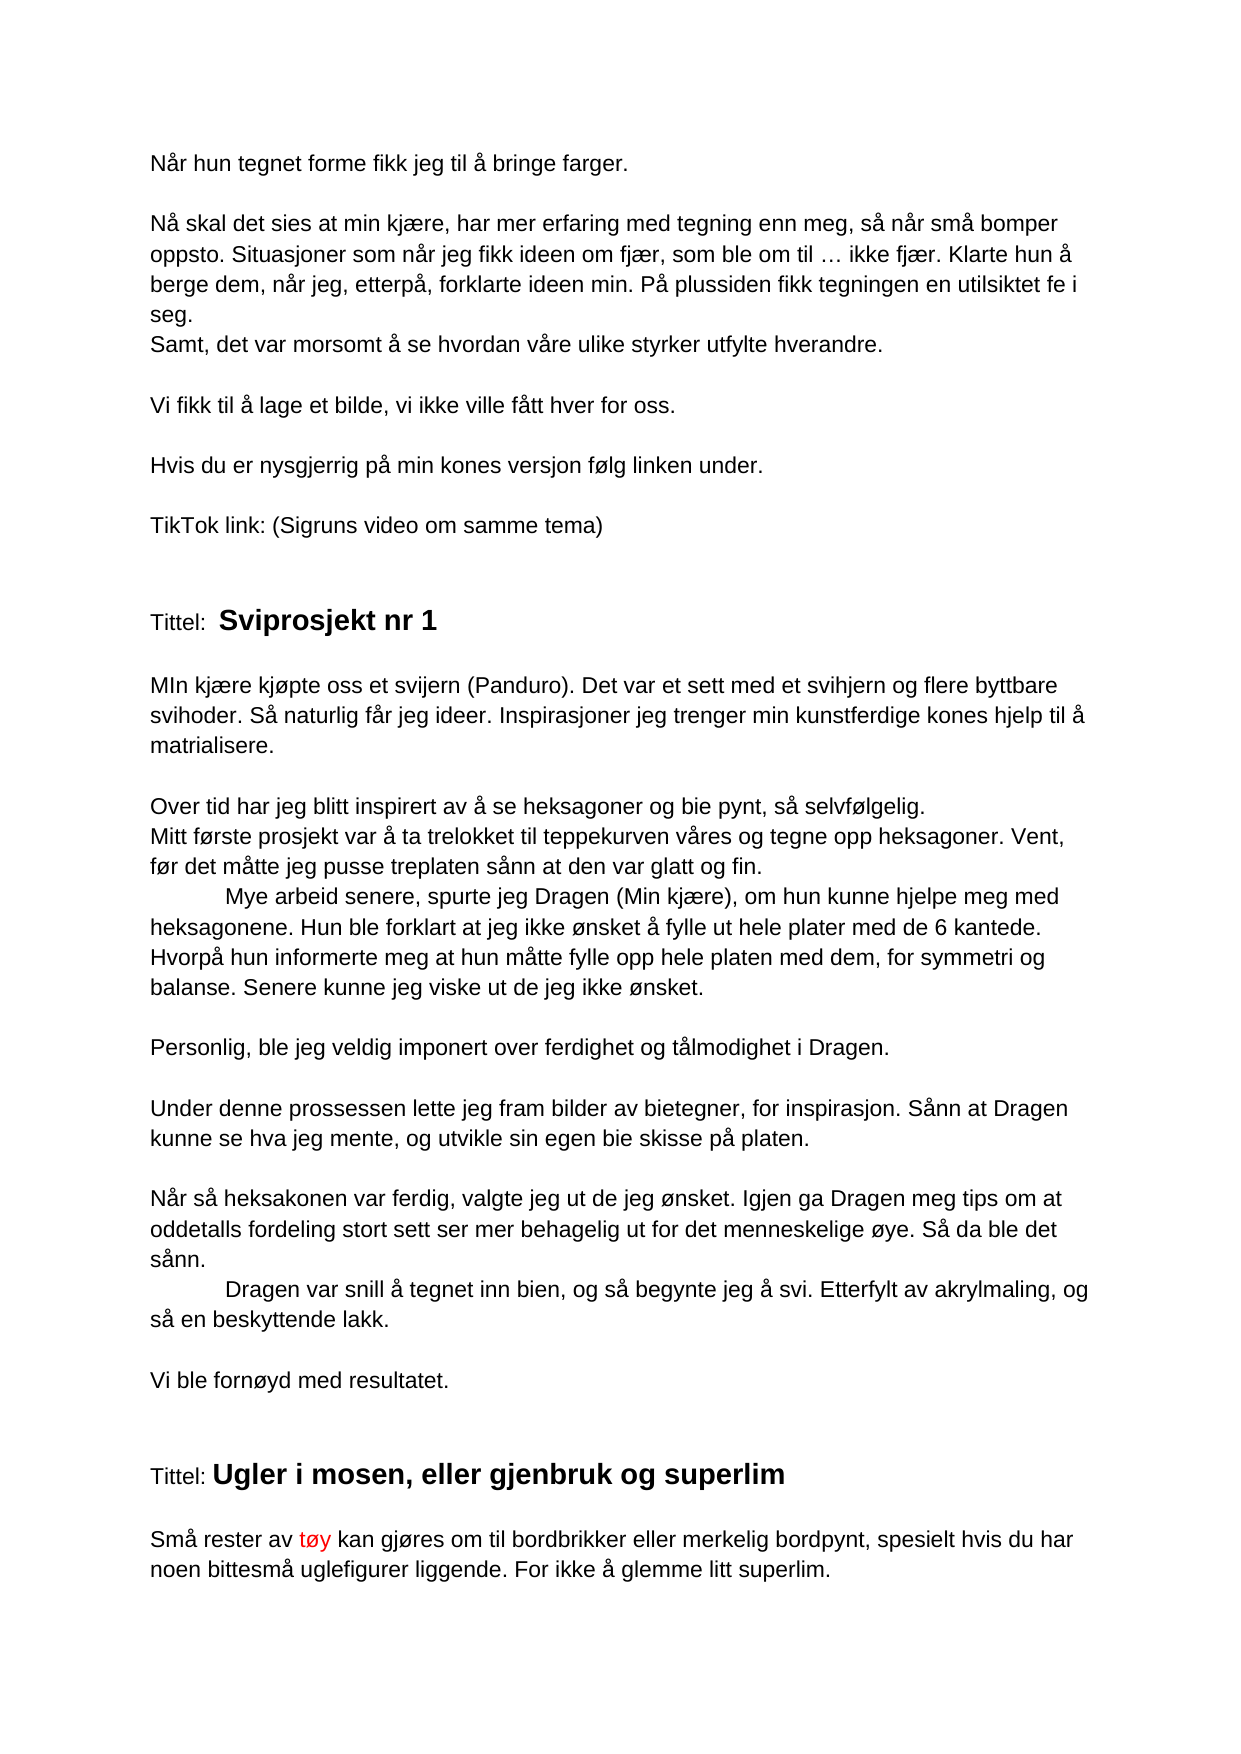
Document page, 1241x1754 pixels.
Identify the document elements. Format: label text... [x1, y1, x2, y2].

text Vi fikk til å lage et bilde, vi ikke ville fått hver for oss. [150, 392, 1090, 418]
text Over tid har jeg blitt inspirert av å se heksagoner og bie pynt, så selvfølgelig. [150, 793, 1090, 819]
text Hvis du er nysgjerrig på min kones versjon følg linken under. [150, 452, 1090, 478]
text Dragen var snill å tegnet inn bien, og så begynte jeg å svi. Etterfylt av akrylmaling, og så en beskyttende lakk. [150, 1276, 1090, 1333]
text Tittel: Ugler i mosen, eller gjenbruk og superlim [150, 1457, 1090, 1491]
text Samt, det var morsomt å se hvordan våre ulike styrker utfylte hverandre. [150, 331, 1090, 358]
text Tittel: Sviprosjekt nr 1 [150, 603, 1090, 637]
text Når hun tegnet forme fikk jeg til å bringe farger. [150, 150, 1090, 176]
text Vi ble fornøyd med resultatet. [150, 1367, 1090, 1393]
text Når så heksakonen var ferdig, valgte jeg ut de jeg ønsket. Igjen ga Dragen meg tips om at oddetalls fordeling stort sett ser mer behagelig ut for det menneskelige øye. Så da ble det sånn. [150, 1185, 1090, 1272]
text MIn kjære kjøpte oss et svijern (Panduro). Det var et sett med et svihjern og flere byttbare svihoder. Så naturlig får jeg ideer. Inspirasjoner jeg trenger min kunstferdige kones hjelp til å matrialisere. [150, 672, 1090, 759]
text Under denne prossessen lette jeg fram bilder av bietegner, for inspirasjon. Sånn at Dragen kunne se hva jeg mente, og utvikle sin egen bie skisse på platen. [150, 1095, 1090, 1151]
text TikTok link: (Sigruns video om samme tema) [150, 512, 1090, 539]
text Mitt første prosjekt var å ta trelokket til teppekurven våres og tegne opp heksagoner. Vent, før det måtte jeg pusse treplaten sånn at den var glatt og fin. [150, 823, 1090, 879]
text Personlig, ble jeg veldig imponert over ferdighet og tålmodighet i Dragen. [150, 1034, 1090, 1061]
text Mye arbeid senere, spurte jeg Dragen (Min kjære), om hun kunne hjelpe meg med heksagonene. Hun ble forklart at jeg ikke ønsket å fylle ut hele plater med de 6 kantede. Hvorpå hun informerte meg at hun måtte fylle opp hele platen med dem, for symmetri og balanse. Senere kunne jeg viske ut de jeg ikke ønsket. [150, 883, 1090, 1000]
text Nå skal det sies at min kjære, har mer erfaring med tegning enn meg, så når små bomper oppsto. Situasjoner som når jeg fikk ideen om fjær, som ble om til … ikke fjær. Klarte hun å berge dem, når jeg, etterpå, forklarte ideen min. På plussiden fikk tegningen en utilsiktet fe i seg. [150, 210, 1090, 327]
text Små rester av tøy kan gjøres om til bordbrikker eller merkelig bordpynt, spesielt hvis du har noen bittesmå uglefigurer liggende. For ikke å glemme litt superlim. [150, 1526, 1090, 1583]
